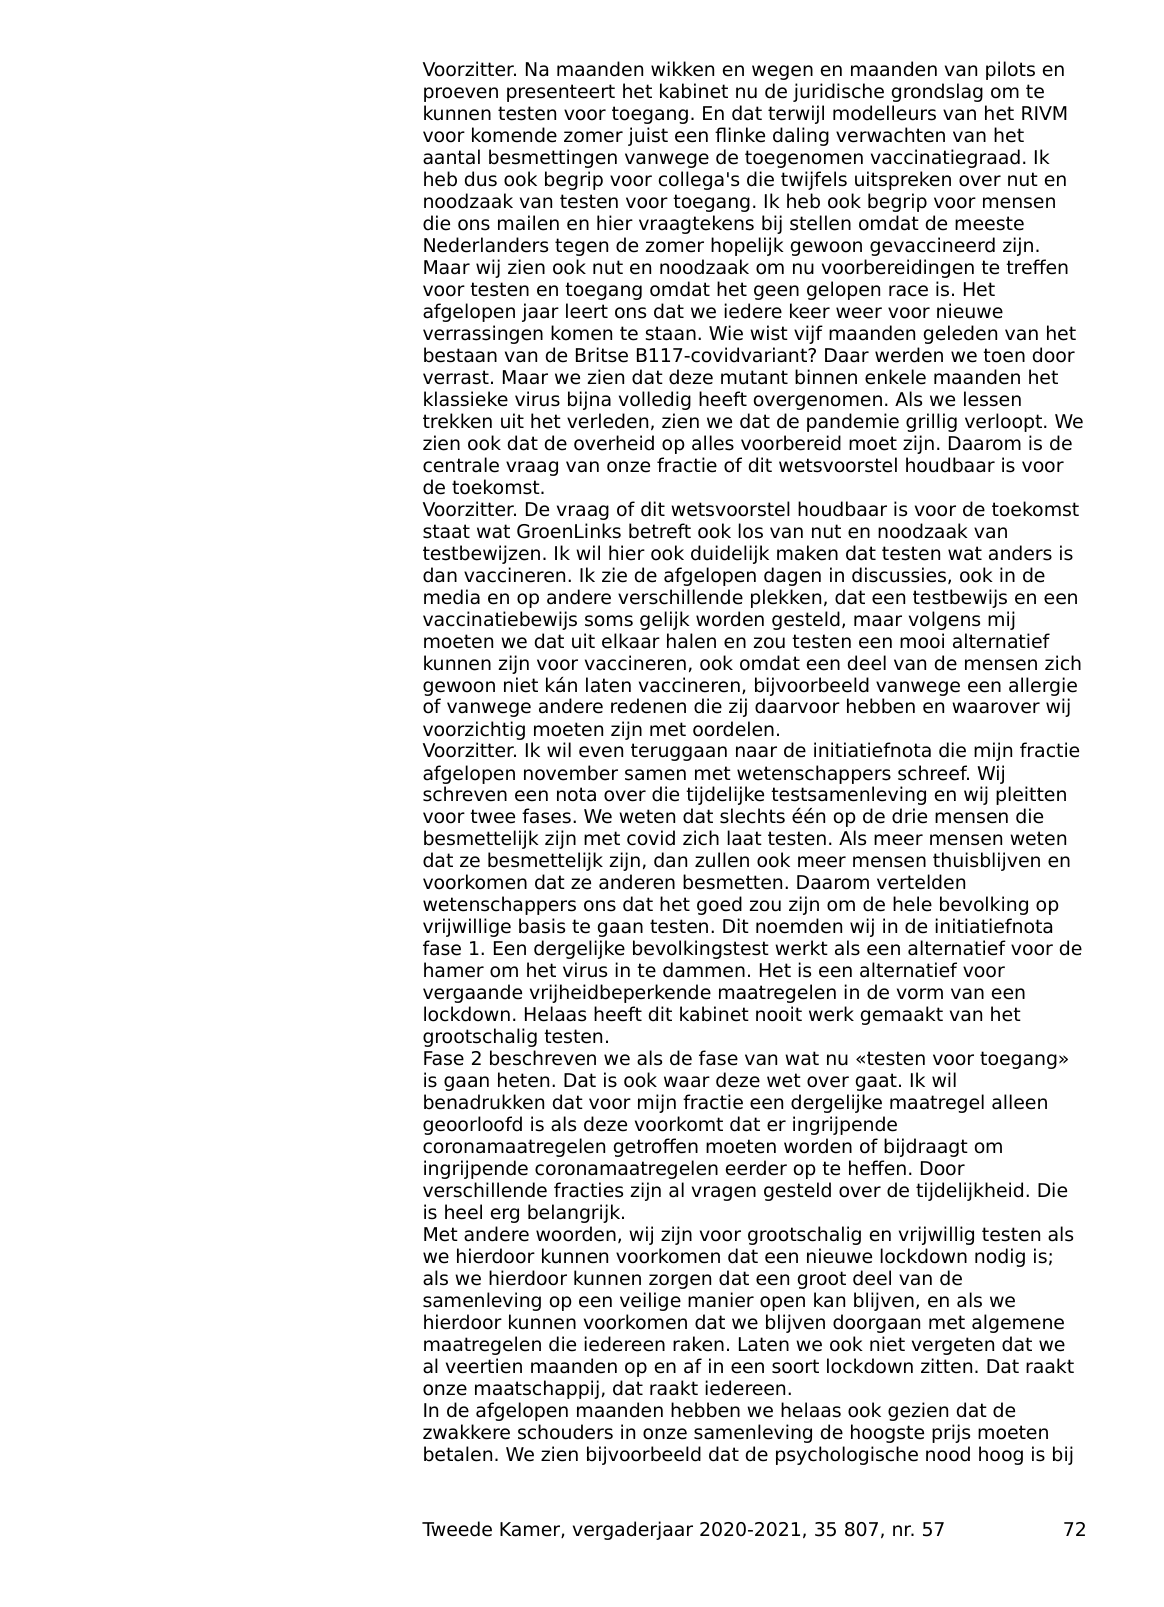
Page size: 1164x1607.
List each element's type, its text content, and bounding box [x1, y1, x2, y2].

text Met andere woorden, wij zijn voor grootschalig en vrijwillig testen als we hierdoor kunnen voorkomen dat een nieuwe lockdown nodig is; als we hierdoor kunnen zorgen dat een groot deel van de samenleving op een veilige manier open kan blijven, en als we hierdoor kunnen voorkomen dat we blijven doorgaan met algemene maatregelen die iedereen raken. Laten we ook niet vergeten dat we al veertien maanden op en af in een soort lockdown zitten. Dat raakt onze maatschappij, dat raakt iedereen. [422, 1224, 1087, 1400]
text Voorzitter. De vraag of dit wetsvoorstel houdbaar is voor de toekomst staat wat GroenLinks betreft ook los van nut en noodzaak van testbewijzen. Ik wil hier ook duidelijk maken dat testen wat anders is dan vaccineren. Ik zie de afgelopen dagen in discussies, ook in de media en op andere verschillende plekken, dat een testbewijs en een vaccinatiebewijs soms gelijk worden gesteld, maar volgens mij moeten we dat uit elkaar halen en zou testen een mooi alternatief kunnen zijn voor vaccineren, ook omdat een deel van de mensen zich gewoon niet kán laten vaccineren, bijvoorbeeld vanwege een allergie of vanwege andere redenen die zij daarvoor hebben en waarover wij voorzichtig moeten zijn met oordelen. [422, 499, 1087, 740]
text Fase 2 beschreven we als de fase van wat nu «testen voor toegang» is gaan heten. Dat is ook waar deze wet over gaat. Ik wil benadrukken dat voor mijn fractie een dergelijke maatregel alleen geoorloofd is als deze voorkomt dat er ingrijpende coronamaatregelen getroffen moeten worden of bijdraagt om ingrijpende coronamaatregelen eerder op te heffen. Door verschillende fracties zijn al vragen gesteld over de tijdelijkheid. Die is heel erg belangrijk. [422, 1048, 1087, 1224]
text Voorzitter. Ik wil even teruggaan naar de initiatiefnota die mijn fractie afgelopen november samen met wetenschappers schreef. Wij schreven een nota over die tijdelijke testsamenleving en wij pleitten voor twee fases. We weten dat slechts één op de drie mensen die besmettelijk zijn met covid zich laat testen. Als meer mensen weten dat ze besmettelijk zijn, dan zullen ook meer mensen thuisblijven en voorkomen dat ze anderen besmetten. Daarom vertelden wetenschappers ons dat het goed zou zijn om de hele bevolking op vrijwillige basis te gaan testen. Dit noemden wij in de initiatiefnota fase 1. Een dergelijke bevolkingstest werkt als een alternatief voor de hamer om het virus in te dammen. Het is een alternatief voor vergaande vrijheidbeperkende maatregelen in de vorm van een lockdown. Helaas heeft dit kabinet nooit werk gemaakt van het grootschalig testen. [422, 740, 1087, 1048]
text In de afgelopen maanden hebben we helaas ook gezien dat de zwakkere schouders in onze samenleving de hoogste prijs moeten betalen. We zien bijvoorbeeld dat de psychologische nood hoog is bij [422, 1400, 1087, 1466]
text Voorzitter. Na maanden wikken en wegen en maanden van pilots en proeven presenteert het kabinet nu de juridische grondslag om te kunnen testen voor toegang. En dat terwijl modelleurs van het RIVM voor komende zomer juist een flinke daling verwachten van het aantal besmettingen vanwege de toegenomen vaccinatiegraad. Ik heb dus ook begrip voor collega's die twijfels uitspreken over nut en noodzaak van testen voor toegang. Ik heb ook begrip voor mensen die ons mailen en hier vraagtekens bij stellen omdat de meeste Nederlanders tegen de zomer hopelijk gewoon gevaccineerd zijn. Maar wij zien ook nut en noodzaak om nu voorbereidingen te treffen voor testen en toegang omdat het geen gelopen race is. Het afgelopen jaar leert ons dat we iedere keer weer voor nieuwe verrassingen komen te staan. Wie wist vijf maanden geleden van het bestaan van de Britse B117-covidvariant? Daar werden we toen door verrast. Maar we zien dat deze mutant binnen enkele maanden het klassieke virus bijna volledig heeft overgenomen. Als we lessen trekken uit het verleden, zien we dat de pandemie grillig verloopt. We zien ook dat de overheid op alles voorbereid moet zijn. Daarom is de centrale vraag van onze fractie of dit wetsvoorstel houdbaar is voor de toekomst. [422, 59, 1087, 499]
